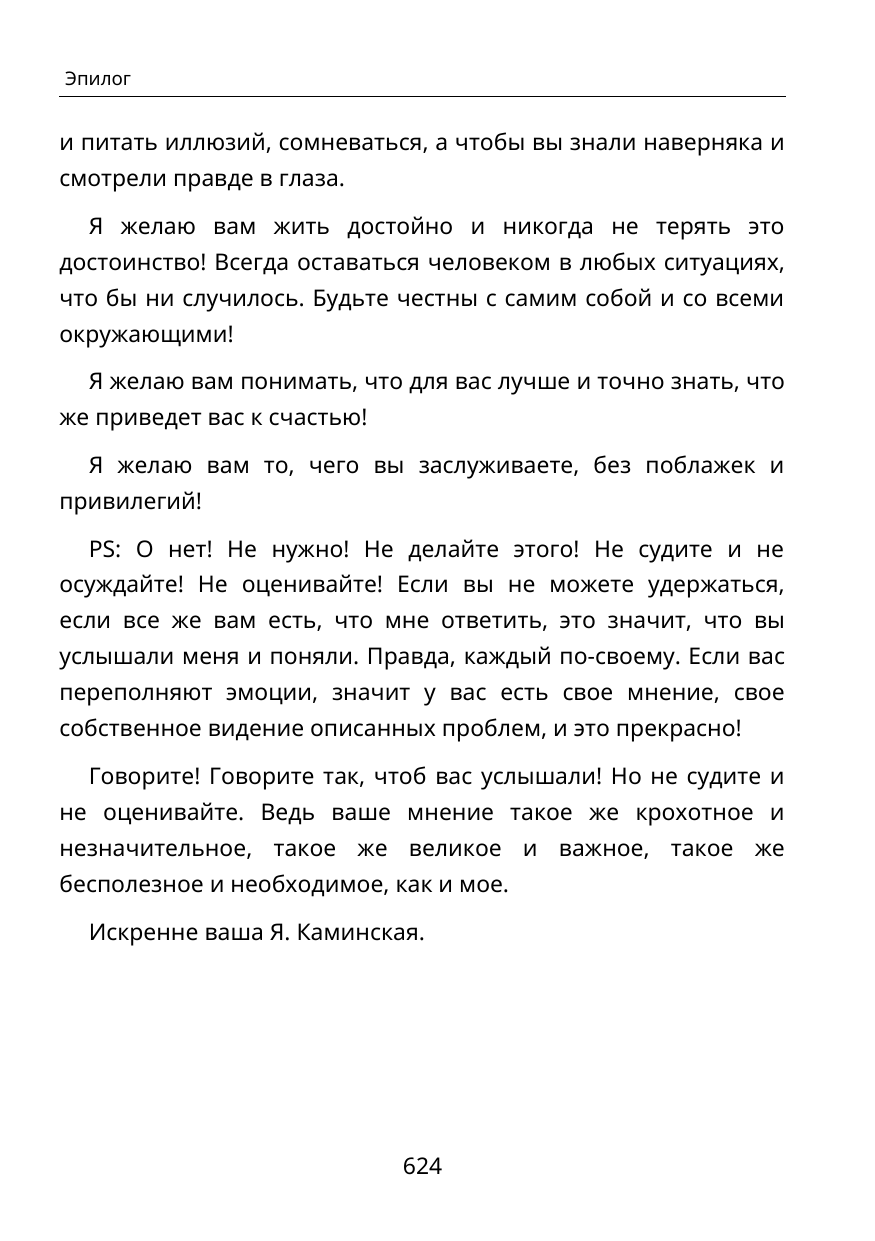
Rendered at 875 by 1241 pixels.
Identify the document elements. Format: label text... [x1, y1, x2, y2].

text Искренне ваша Я. Каминская. [59, 915, 786, 947]
text Говорите! Говорите так, чтоб вас услышали! Но не судите и не оценивайте. Ведь ваше мнение такое же крохотное и незначительное, такое же великое и важное, такое же бесполезное и необходимое, как и мое. [59, 760, 786, 899]
text PS: О нет! Не нужно! Не делайте этого! Не судите и не осуждайте! Не оценивайте! Если вы не можете удержаться, если все же вам есть, что мне ответить, это значит, что вы услышали меня и поняли. Правда, каждый по-своему. Если вас переполняют эмоции, значит у вас есть свое мнение, свое собственное видение описанных проблем, и это прекрасно! [59, 532, 786, 743]
text Я желаю вам жить достойно и никогда не терять это достоинство! Всегда оставаться человеком в любых ситуациях, что бы ни случилось. Будьте честны с самим собой и со всеми окружающими! [59, 210, 786, 349]
text Я желаю вам то, чего вы заслуживаете, без поблажек и привилегий! [59, 449, 786, 516]
text и питать иллюзий, сомневаться, а чтобы вы знали наверняка и смотрели правде в глаза. [59, 126, 786, 193]
text Я желаю вам понимать, что для вас лучше и точно знать, что же приведет вас к счастью! [59, 365, 786, 432]
